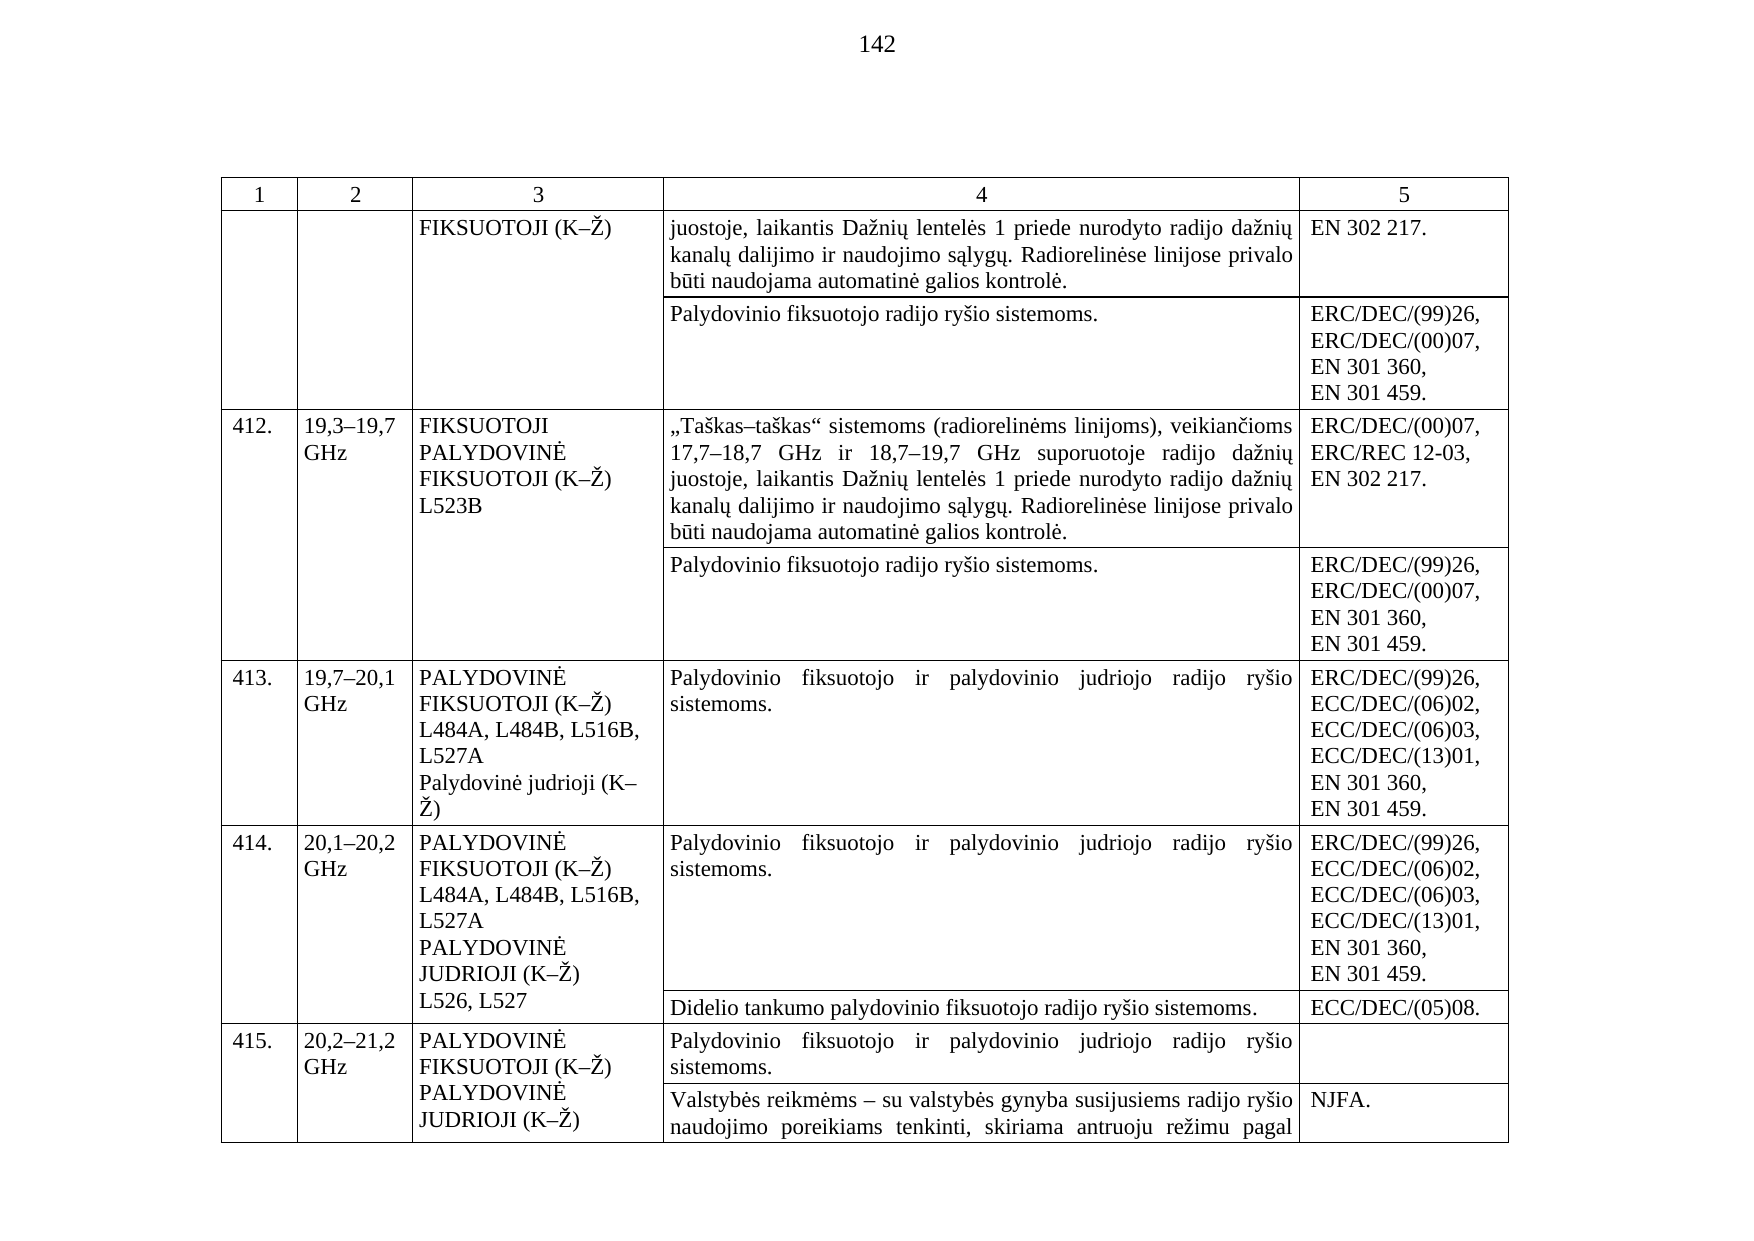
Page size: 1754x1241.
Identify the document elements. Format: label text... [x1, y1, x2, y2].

table_cell FIKSUOTOJI PALYDOVINĖ FIKSUOTOJI (K–Ž) L523B [413, 410, 663, 659]
table_cell 413. [222, 661, 297, 824]
table_cell Palydovinio fiksuotojo ir palydovinio judriojo radijo ryšio sistemoms. [664, 826, 1299, 989]
table_cell 20,2–21,2 GHz [298, 1024, 412, 1142]
table_cell juostoje, laikantis Dažnių lentelės 1 priede nurodyto radijo dažnių kanalų dalijimo ir naudojimo sąlygų. Radiorelinėse linijose privalo būti naudojama automatinė galios kontrolė. [664, 211, 1299, 296]
table_cell ERC/DEC/(99)26, ERC/DEC/(00)07, EN 301 360, EN 301 459. [1300, 548, 1508, 659]
table_cell Palydovinio fiksuotojo ir palydovinio judriojo radijo ryšio sistemoms. [664, 1024, 1299, 1082]
table_cell 412. [222, 410, 297, 659]
table_cell ERC/DEC/(99)26, ERC/DEC/(00)07, EN 301 360, EN 301 459. [1300, 298, 1508, 409]
table_header 1 [222, 178, 297, 210]
table_cell „Taškas–taškas“ sistemoms (radiorelinėms linijoms), veikiančioms 17,7–18,7 GHz ir 18,7–19,7 GHz suporuotoje radijo dažnių juostoje, laikantis Dažnių lentelės 1 priede nurodyto radijo dažnių kanalų dalijimo ir naudojimo sąlygų. Radiorelinėse linijose privalo būti naudojama automatinė galios kontrolė. [664, 410, 1299, 547]
table_cell PALYDOVINĖ FIKSUOTOJI (K–Ž) L484A, L484B, L516B, L527A Palydovinė judrioji (K–Ž) [413, 661, 663, 824]
table_header 2 [298, 178, 412, 210]
table_header 4 [664, 178, 1299, 210]
table_cell NJFA. [1300, 1084, 1508, 1142]
table_cell 19,3–19,7 GHz [298, 410, 412, 659]
table_cell PALYDOVINĖ FIKSUOTOJI (K–Ž) PALYDOVINĖ JUDRIOJI (K–Ž) [413, 1024, 663, 1142]
table_cell PALYDOVINĖ FIKSUOTOJI (K–Ž) L484A, L484B, L516B, L527A PALYDOVINĖ JUDRIOJI (K–Ž) L526, L527 [413, 826, 663, 1023]
table_cell Palydovinio fiksuotojo radijo ryšio sistemoms. [664, 298, 1299, 409]
table_cell [1300, 1024, 1508, 1082]
table_cell Didelio tankumo palydovinio fiksuotojo radijo ryšio sistemoms. [664, 991, 1299, 1023]
table_header 3 [413, 178, 663, 210]
table_header 5 [1300, 178, 1508, 210]
table_cell 20,1–20,2 GHz [298, 826, 412, 1023]
table_cell ERC/DEC/(00)07, ERC/REC 12-03, EN 302 217. [1300, 410, 1508, 547]
table_cell Palydovinio fiksuotojo ir palydovinio judriojo radijo ryšio sistemoms. [664, 661, 1299, 824]
table_cell 414. [222, 826, 297, 1023]
table_cell Valstybės reikmėms – su valstybės gynyba susijusiems radijo ryšio naudojimo poreikiams tenkinti, skiriama antruoju režimu pagal [664, 1084, 1299, 1142]
table_cell EN 302 217. [1300, 211, 1508, 296]
table_cell FIKSUOTOJI (K–Ž) [413, 211, 663, 409]
table_cell Palydovinio fiksuotojo radijo ryšio sistemoms. [664, 548, 1299, 659]
table_cell 19,7–20,1 GHz [298, 661, 412, 824]
table_cell [222, 211, 297, 409]
table_cell ECC/DEC/(05)08. [1300, 991, 1508, 1023]
table_cell ERC/DEC/(99)26, ECC/DEC/(06)02, ECC/DEC/(06)03, ECC/DEC/(13)01, EN 301 360, EN 301 459. [1300, 661, 1508, 824]
table_cell ERC/DEC/(99)26, ECC/DEC/(06)02, ECC/DEC/(06)03, ECC/DEC/(13)01, EN 301 360, EN 301 459. [1300, 826, 1508, 989]
table_cell [298, 211, 412, 409]
table_cell 415. [222, 1024, 297, 1142]
